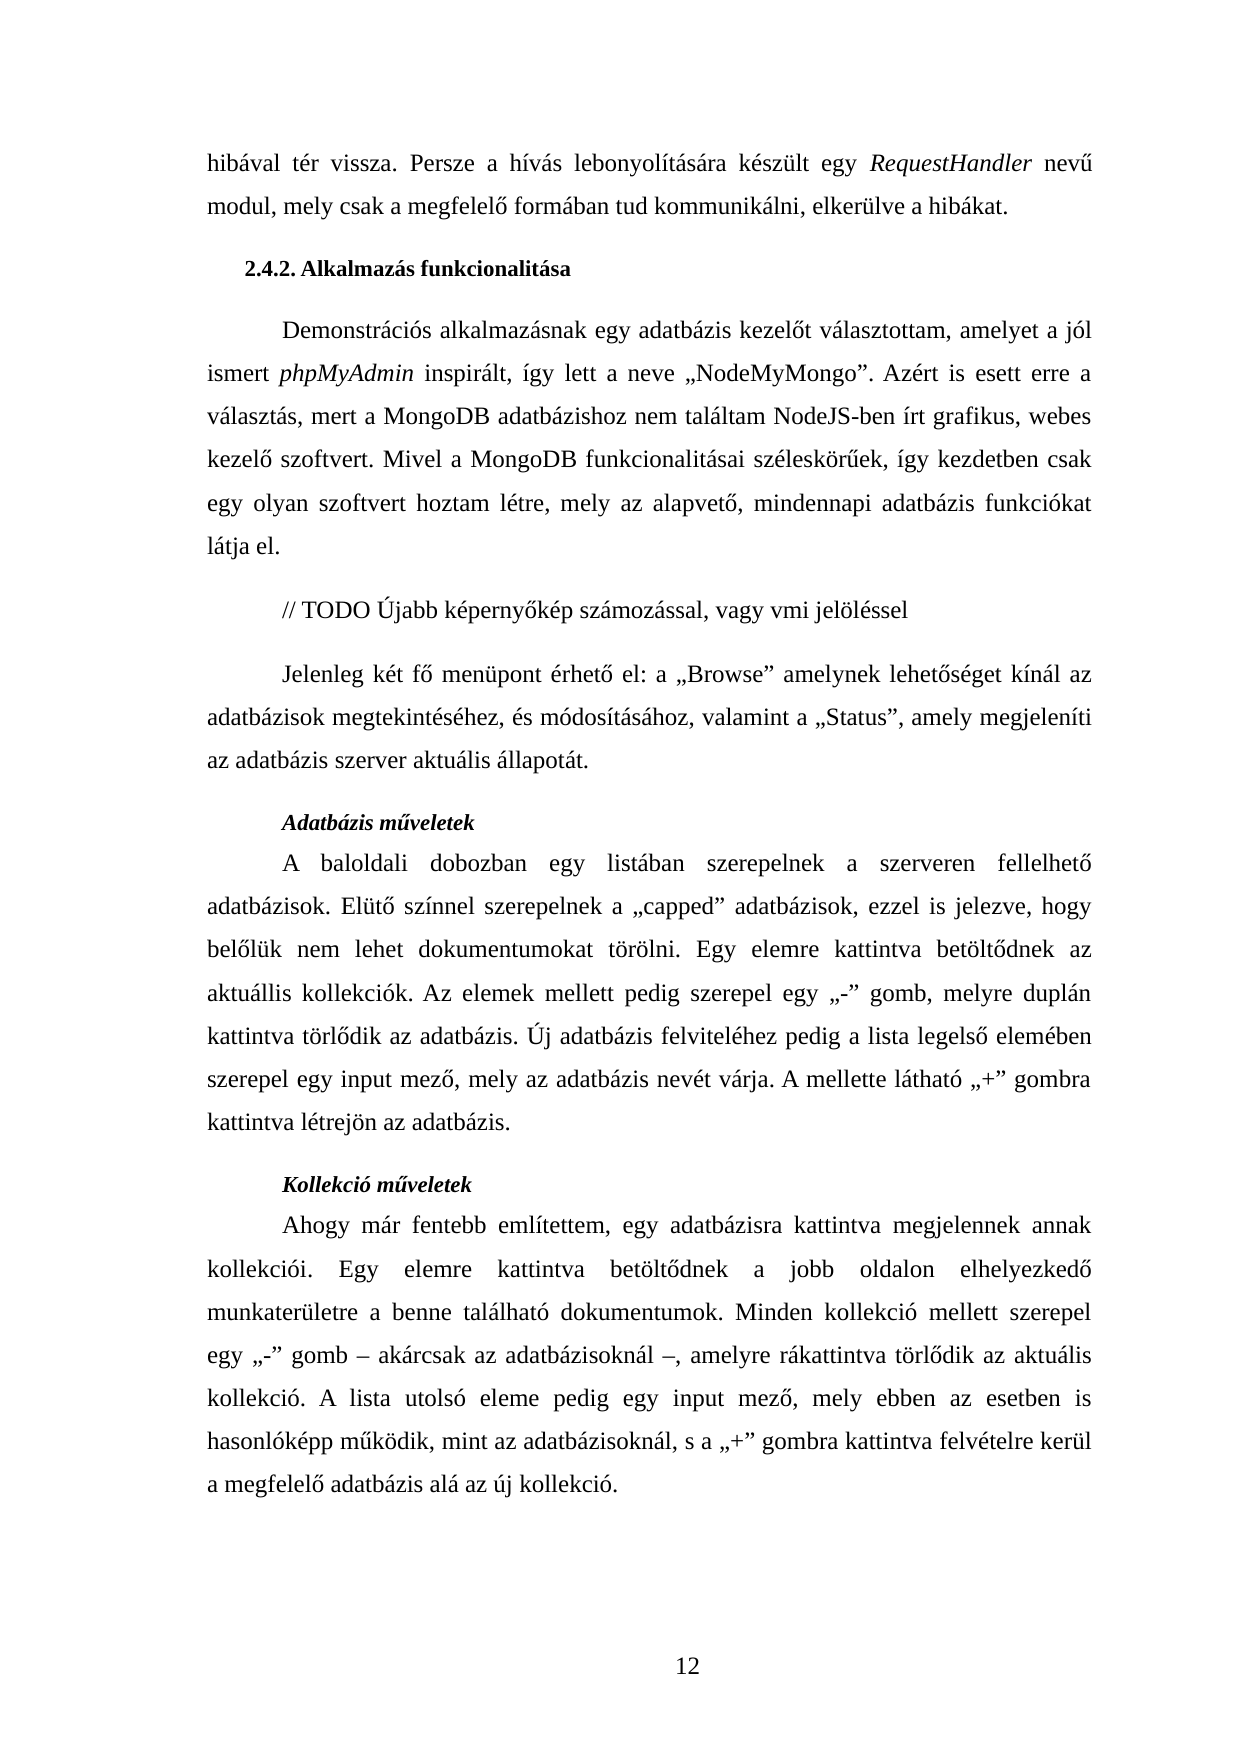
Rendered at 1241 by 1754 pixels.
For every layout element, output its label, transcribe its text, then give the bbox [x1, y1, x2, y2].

text A baloldali dobozban egy listában szerepelnek a szerveren fellelhető adatbázisok. Elütő színnel szerepelnek a „capped” adatbázisok, ezzel is jelezve, hogy belőlük nem lehet dokumentumokat törölni. Egy elemre kattintva betöltődnek az aktuállis kollekciók. Az elemek mellett pedig szerepel egy „-” gomb, melyre duplán kattintva törlődik az adatbázis. Új adatbázis felviteléhez pedig a lista legelső elemében szerepel egy input mező, mely az adatbázis nevét várja. A mellette látható „+” gombra kattintva létrejön az adatbázis. [207, 848, 1092, 1136]
text Ahogy már fentebb említettem, egy adatbázisra kattintva megjelennek annak kollekciói. Egy elemre kattintva betöltődnek a jobb oldalon elhelyezkedő munkaterületre a benne található dokumentumok. Minden kollekció mellett szerepel egy „-” gomb – akárcsak az adatbázisoknál –, amelyre rákattintva törlődik az aktuális kollekció. A lista utolsó eleme pedig egy input mező, mely ebben az esetben is hasonlóképp működik, mint az adatbázisoknál, s a „+” gombra kattintva felvételre kerül a megfelelő adatbázis alá az új kollekció. [207, 1211, 1092, 1498]
text // TODO Újabb képernyőkép számozással, vagy vmi jelöléssel [207, 595, 1092, 623]
subtitle Kollekció műveletek [244, 1171, 1092, 1197]
text hibával tér vissza. Persze a hívás lebonyolítására készült egy RequestHandler nevű modul, mely csak a megfelelő formában tud kommunikálni, elkerülve a hibákat. [207, 148, 1092, 219]
subtitle 2.4.2. Alkalmazás funkcionalitása [244, 255, 1092, 281]
subtitle Adatbázis műveletek [244, 809, 1092, 835]
text Jelenleg két fő menüpont érhető el: a „Browse” amelynek lehetőséget kínál az adatbázisok megtekintéséhez, és módosításához, valamint a „Status”, amely megjeleníti az adatbázis szerver aktuális állapotát. [207, 659, 1092, 774]
text Demonstrációs alkalmazásnak egy adatbázis kezelőt választottam, amelyet a jól ismert phpMyAdmin inspirált, így lett a neve „NodeMyMongo”. Azért is esett erre a választás, mert a MongoDB adatbázishoz nem találtam NodeJS-ben írt grafikus, webes kezelő szoftvert. Mivel a MongoDB funkcionalitásai széleskörűek, így kezdetben csak egy olyan szoftvert hoztam létre, mely az alapvető, mindennapi adatbázis funkciókat látja el. [207, 315, 1092, 559]
